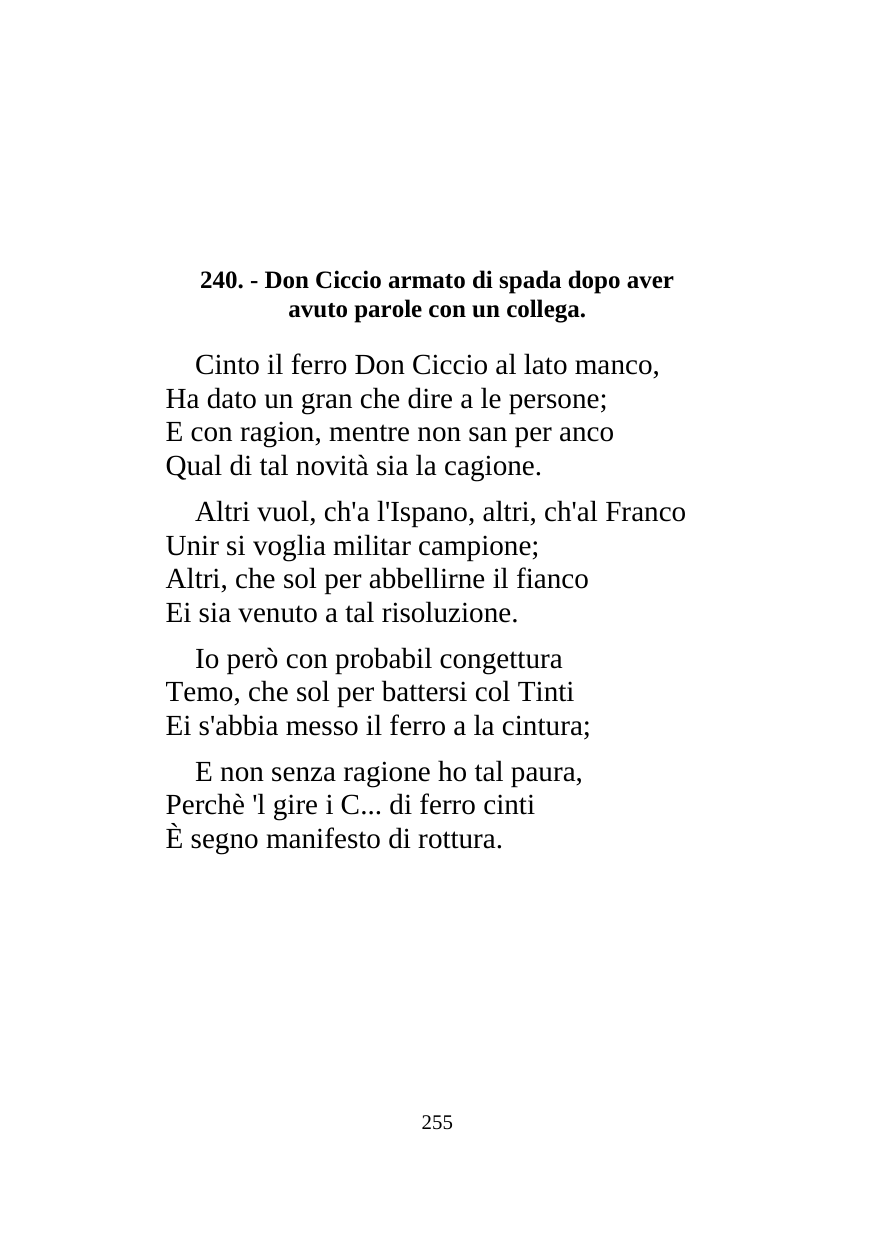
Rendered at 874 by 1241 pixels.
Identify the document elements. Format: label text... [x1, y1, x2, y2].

text E non senza ragione ho tal paura, Perchè 'l gire i C... di ferro cinti È segno manifesto di rottura. [165, 754, 768, 854]
text 240. - Don Ciccio armato di spada dopo aver avuto parole con un collega. [106, 265, 768, 322]
text Io però con probabil congettura Temo, che sol per battersi col Tinti Ei s'abbia messo il ferro a la cintura; [165, 641, 768, 741]
text Cinto il ferro Don Ciccio al lato manco, Ha dato un gran che dire a le persone; E con ragion, mentre non san per anco Qual di tal novità sia la cagione. [165, 347, 768, 482]
text Altri vuol, ch'a l'Ispano, altri, ch'al Franco Unir si voglia militar campione; Altri, che sol per abbellirne il fianco Ei sia venuto a tal risoluzione. [165, 494, 768, 628]
